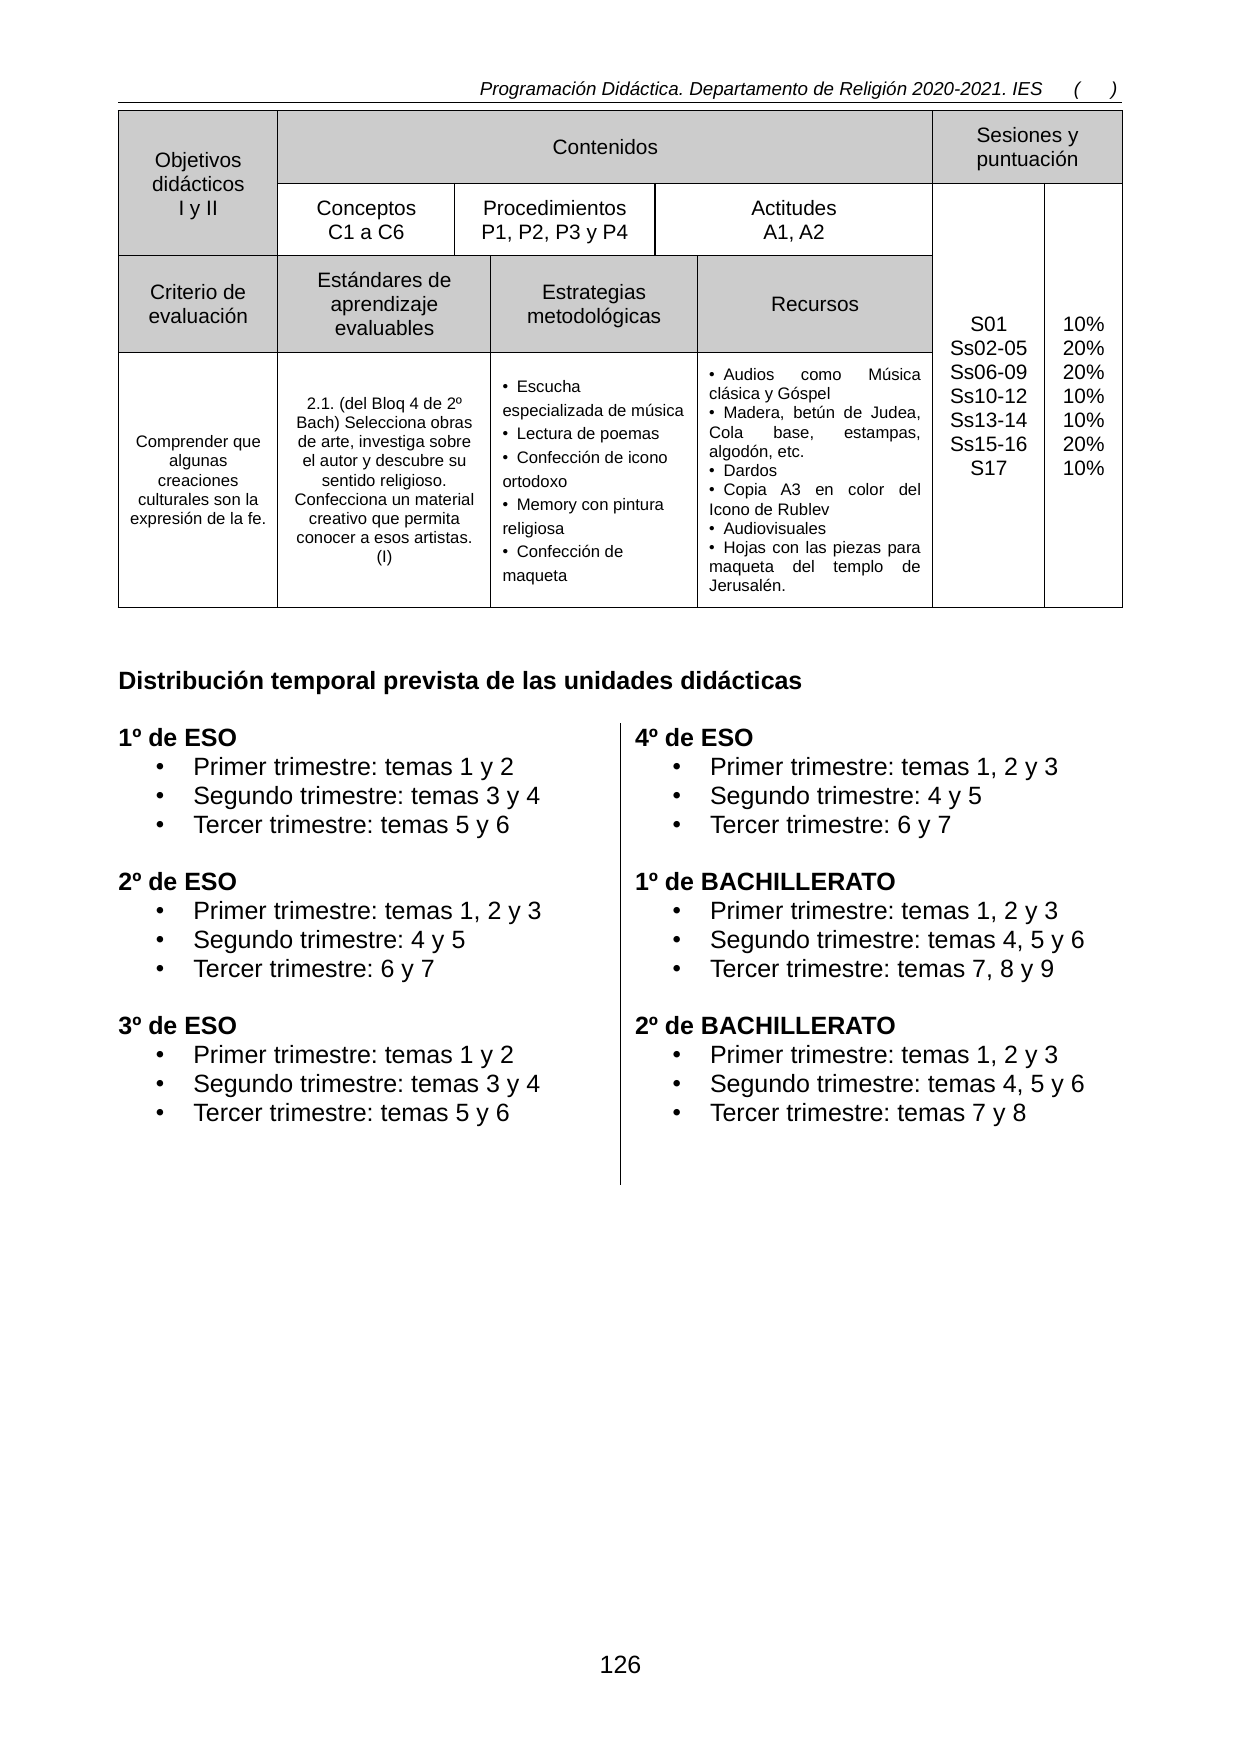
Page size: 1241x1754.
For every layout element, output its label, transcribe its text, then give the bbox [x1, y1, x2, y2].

list Tercer trimestre: temas 7 y 8 [672, 1098, 1122, 1127]
table_cell Actitudes A1, A2 [656, 184, 932, 255]
list Segundo trimestre: 4 y 5 [156, 925, 605, 954]
list Tercer trimestre: 6 y 7 [156, 954, 605, 982]
table_cell Escucha especializada de música Lectura de poemas Confección de icono ortodoxo Memory con pintura religiosa Confección de maqueta [491, 353, 697, 607]
table_cell Recursos [698, 256, 932, 352]
table_cell Contenidos [278, 111, 932, 183]
text 4º de ESO [635, 723, 1122, 752]
list Segundo trimestre: 4 y 5 [672, 781, 1122, 809]
table_cell Estrategias metodológicas [491, 256, 697, 352]
list Segundo trimestre: temas 4, 5 y 6 [672, 1069, 1122, 1098]
list Tercer trimestre: temas 5 y 6 [156, 1098, 605, 1127]
list Tercer trimestre: 6 y 7 [672, 809, 1122, 838]
table_cell 10% 20% 20% 10% 10% 20% 10% [1045, 184, 1122, 607]
table_cell Objetivos didácticos I y II [119, 111, 277, 255]
table_cell Comprender que algunas creaciones culturales son la expresión de la fe. [119, 353, 277, 607]
list Segundo trimestre: temas 3 y 4 [156, 1069, 605, 1098]
table_cell Procedimientos P1, P2, P3 y P4 [455, 184, 654, 255]
table_cell Criterio de evaluación [119, 256, 277, 352]
table_cell Conceptos C1 a C6 [278, 184, 454, 255]
list Primer trimestre: temas 1, 2 y 3 [672, 896, 1122, 925]
table_cell 2.1. (del Bloq 4 de 2º Bach) Selecciona obras de arte, investiga sobre el autor y descubre su sentido religioso. Confecciona un material creativo que permita conocer a esos artistas. (I) [278, 353, 490, 607]
table_cell Sesiones y puntuación [933, 111, 1122, 183]
list Primer trimestre: temas 1 y 2 [156, 1040, 605, 1069]
table_cell S01 Ss02-05 Ss06-09 Ss10-12 Ss13-14 Ss15-16 S17 [933, 184, 1044, 607]
list Segundo trimestre: temas 3 y 4 [156, 781, 605, 809]
list Primer trimestre: temas 1, 2 y 3 [156, 896, 605, 925]
list Primer trimestre: temas 1, 2 y 3 [672, 1040, 1122, 1069]
text 2º de BACHILLERATO [635, 1011, 1122, 1040]
list Tercer trimestre: temas 7, 8 y 9 [672, 954, 1122, 982]
list Primer trimestre: temas 1 y 2 [156, 752, 605, 781]
text Distribución temporal prevista de las unidades didácticas [118, 666, 1122, 694]
text 1º de BACHILLERATO [635, 867, 1122, 896]
table_cell Audios como Música clásica y Góspel Madera, betún de Judea, Cola base, estampas, algodón, etc. Dardos Copia A3 en color del Icono de Rublev Audiovisuales Hojas con las piezas para maqueta del templo de Jerusalén. [698, 353, 932, 607]
list Segundo trimestre: temas 4, 5 y 6 [672, 925, 1122, 954]
text 2º de ESO [118, 867, 605, 896]
list Tercer trimestre: temas 5 y 6 [156, 809, 605, 838]
table_cell Estándares de aprendizaje evaluables [278, 256, 490, 352]
text 1º de ESO [118, 723, 605, 752]
list Primer trimestre: temas 1, 2 y 3 [672, 752, 1122, 781]
text 3º de ESO [118, 1011, 605, 1040]
